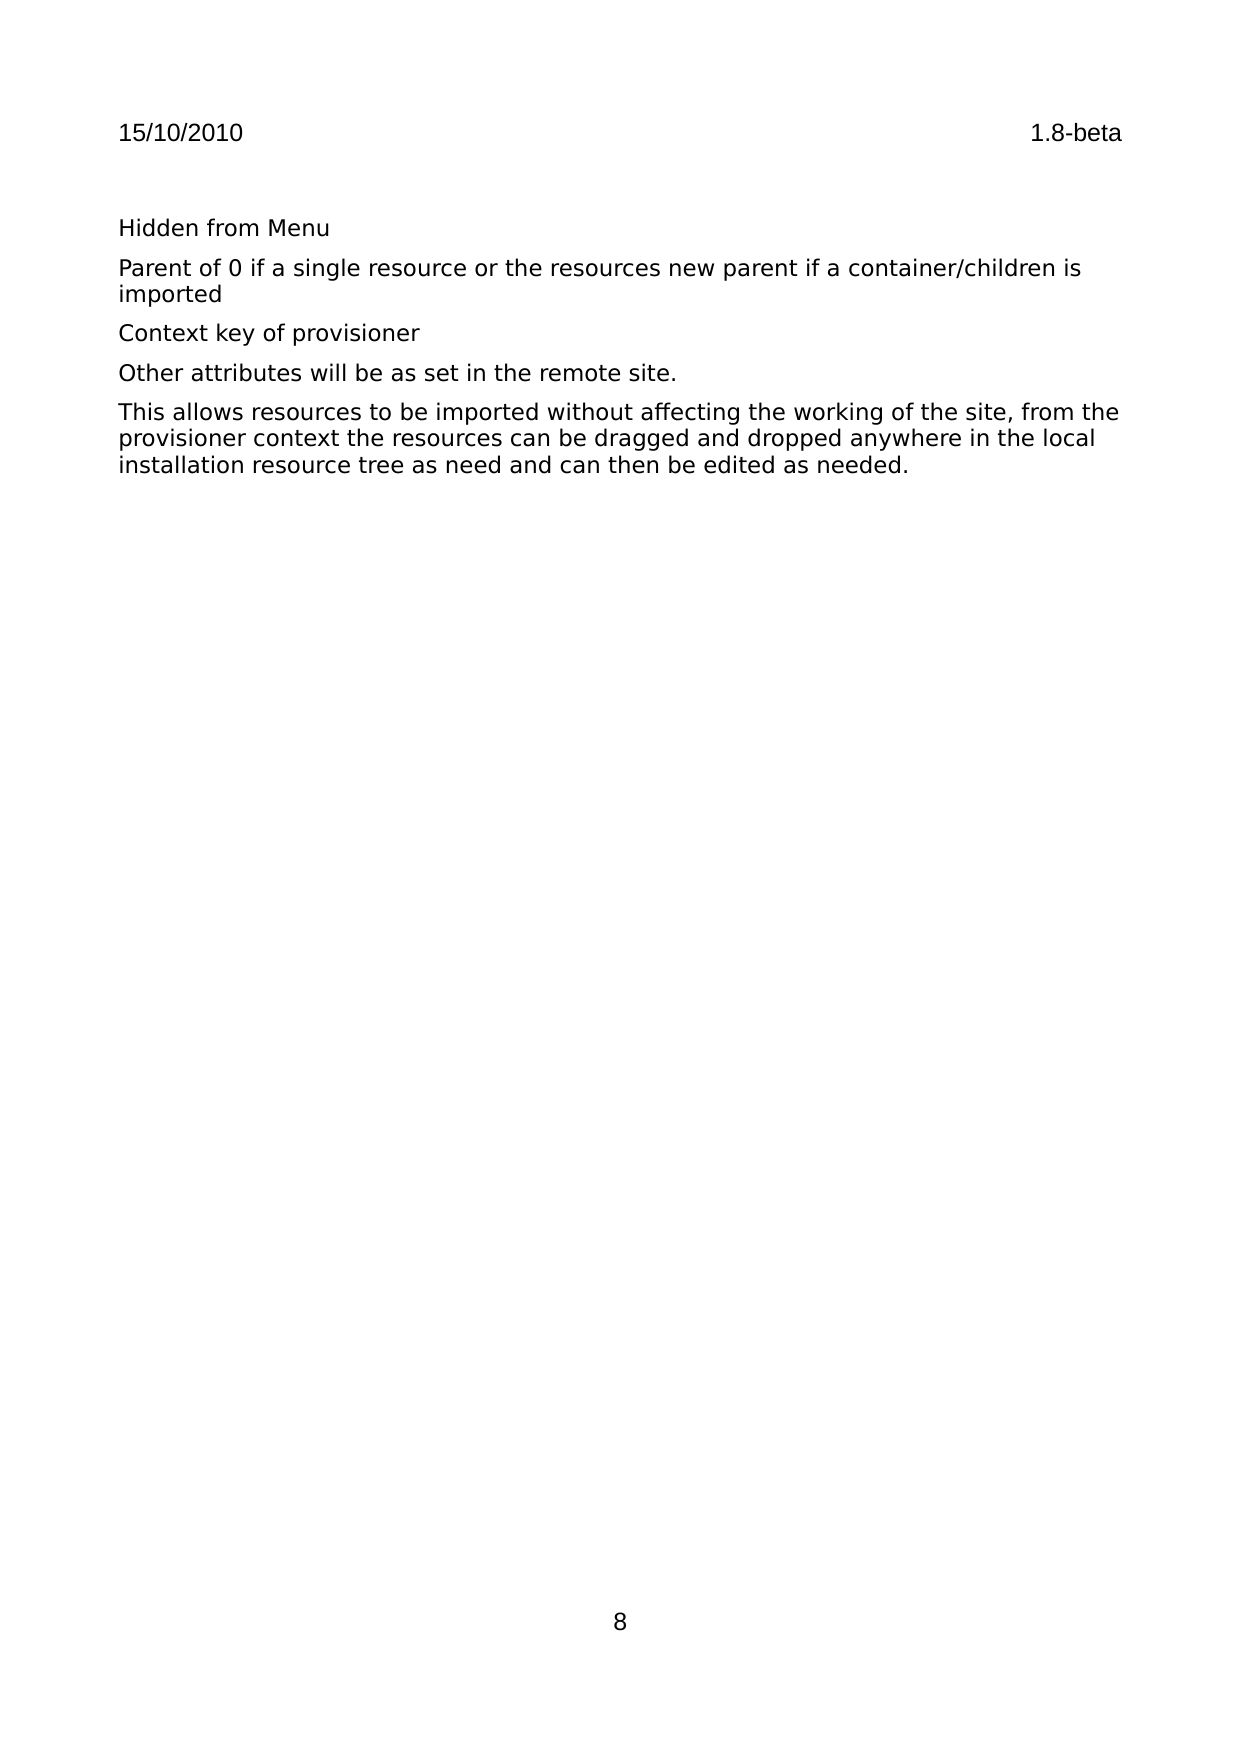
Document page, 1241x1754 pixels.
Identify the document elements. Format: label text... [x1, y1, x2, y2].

text Context key of provisioner [118, 321, 1122, 347]
text Other attributes will be as set in the remote site. [118, 360, 1122, 386]
text Parent of 0 if a single resource or the resources new parent if a container/children is imported [118, 255, 1122, 308]
text This allows resources to be imported without affecting the working of the site, from the provisioner context the resources can be dragged and dropped anywhere in the local installation resource tree as need and can then be edited as needed. [118, 399, 1122, 479]
text Hidden from Menu [118, 216, 1122, 242]
